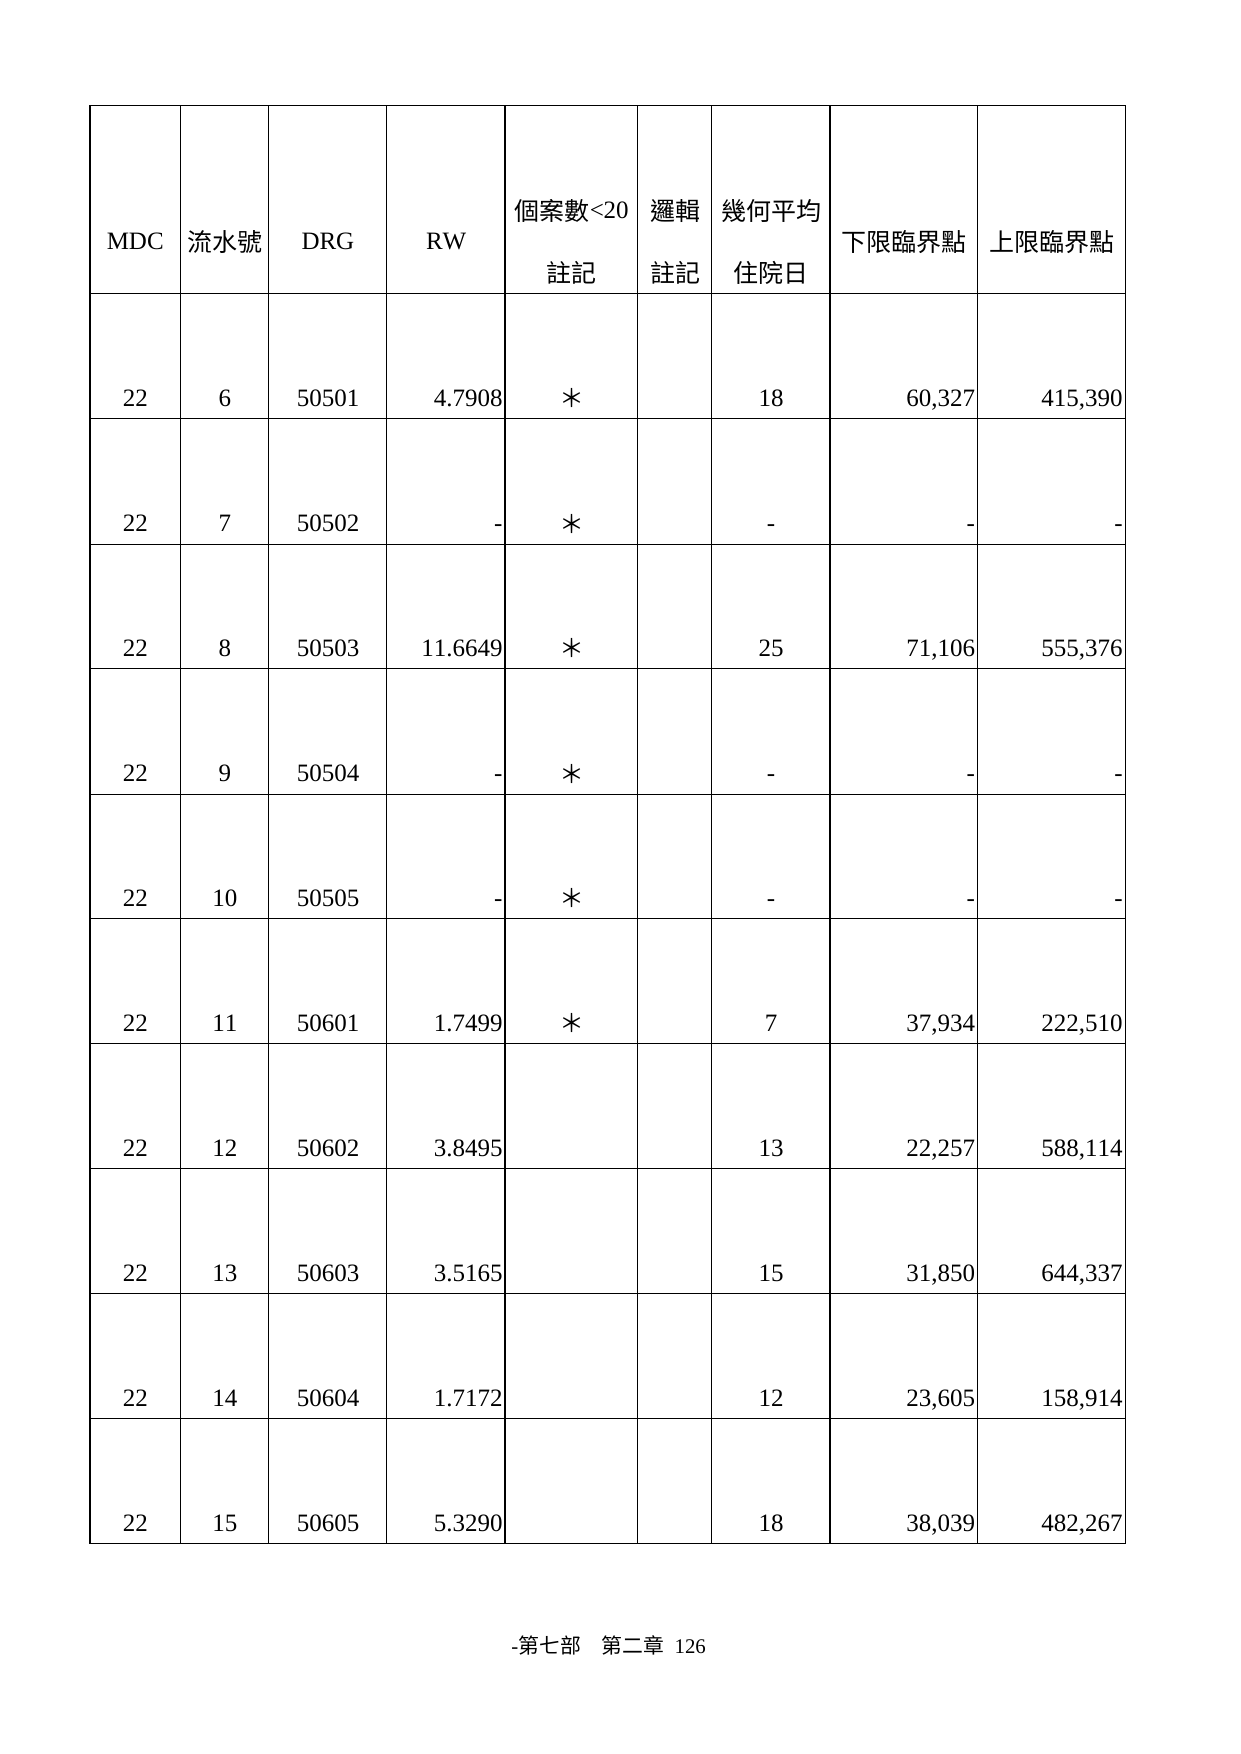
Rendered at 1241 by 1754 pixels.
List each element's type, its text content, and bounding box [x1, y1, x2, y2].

table_cell 50603 [269, 1169, 386, 1293]
table_cell 50502 [269, 419, 386, 543]
table_cell 22 [91, 1294, 180, 1418]
table_cell ＊ [506, 795, 637, 918]
table_cell [506, 1294, 637, 1418]
table_cell 23,605 [831, 1294, 977, 1418]
table_cell 12 [181, 1044, 268, 1168]
table_cell 3.5165 [387, 1169, 504, 1293]
table_cell 13 [712, 1044, 829, 1168]
table_cell - [831, 419, 977, 543]
table_cell 50601 [269, 919, 386, 1043]
table_cell - [978, 795, 1125, 918]
table_cell ＊ [506, 545, 637, 668]
table_cell 22 [91, 1169, 180, 1293]
table_cell 158,914 [978, 1294, 1125, 1418]
table_cell 3.8495 [387, 1044, 504, 1168]
table_cell [638, 1169, 711, 1293]
table_header 個案數<20註記 [506, 106, 637, 293]
table_cell 22 [91, 419, 180, 543]
table_cell 7 [712, 919, 829, 1043]
table_header 邏輯註記 [638, 106, 711, 293]
table_cell 22 [91, 545, 180, 668]
table_cell ＊ [506, 919, 637, 1043]
table_cell 555,376 [978, 545, 1125, 668]
table_cell [638, 545, 711, 668]
table_header RW [387, 106, 504, 293]
table_cell 644,337 [978, 1169, 1125, 1293]
table_cell 50602 [269, 1044, 386, 1168]
table_cell 60,327 [831, 294, 977, 418]
table_header 上限臨界點 [978, 106, 1125, 293]
table_cell 6 [181, 294, 268, 418]
table_cell - [712, 419, 829, 543]
table_cell 11 [181, 919, 268, 1043]
table_cell - [978, 419, 1125, 543]
table_cell [638, 294, 711, 418]
table_cell 50503 [269, 545, 386, 668]
table_cell 18 [712, 294, 829, 418]
table_cell [638, 1044, 711, 1168]
table_cell 38,039 [831, 1419, 977, 1543]
table_cell 482,267 [978, 1419, 1125, 1543]
table_cell [506, 1044, 637, 1168]
table_cell 10 [181, 795, 268, 918]
table_cell 4.7908 [387, 294, 504, 418]
table_cell 22,257 [831, 1044, 977, 1168]
table_cell 22 [91, 919, 180, 1043]
table_cell [638, 669, 711, 793]
table_cell 14 [181, 1294, 268, 1418]
table_cell 415,390 [978, 294, 1125, 418]
table_cell 22 [91, 294, 180, 418]
table_cell 50501 [269, 294, 386, 418]
table_cell 22 [91, 669, 180, 793]
table_cell 5.3290 [387, 1419, 504, 1543]
table_cell [638, 919, 711, 1043]
table_cell [506, 1169, 637, 1293]
table_cell 15 [181, 1419, 268, 1543]
table_cell 50504 [269, 669, 386, 793]
table_cell [638, 795, 711, 918]
table_cell [506, 1419, 637, 1543]
table_cell [638, 1419, 711, 1543]
table_cell ＊ [506, 294, 637, 418]
table_header MDC [91, 106, 180, 293]
table_cell 1.7172 [387, 1294, 504, 1418]
table_cell - [387, 795, 504, 918]
table_cell 9 [181, 669, 268, 793]
table_cell 50605 [269, 1419, 386, 1543]
table_cell - [387, 419, 504, 543]
table_cell 22 [91, 1044, 180, 1168]
table_cell - [831, 795, 977, 918]
table_header DRG [269, 106, 386, 293]
table_header 幾何平均住院日 [712, 106, 829, 293]
table_cell 15 [712, 1169, 829, 1293]
table_cell 12 [712, 1294, 829, 1418]
table_cell 13 [181, 1169, 268, 1293]
table_cell - [712, 795, 829, 918]
table_cell 31,850 [831, 1169, 977, 1293]
table_cell 222,510 [978, 919, 1125, 1043]
table_cell [638, 1294, 711, 1418]
table_cell 18 [712, 1419, 829, 1543]
table_cell 588,114 [978, 1044, 1125, 1168]
table_cell 11.6649 [387, 545, 504, 668]
table_cell - [712, 669, 829, 793]
table_cell 71,106 [831, 545, 977, 668]
table_cell 22 [91, 795, 180, 918]
table_cell - [387, 669, 504, 793]
table_cell 8 [181, 545, 268, 668]
table_cell 50505 [269, 795, 386, 918]
table_header 流水號 [181, 106, 268, 293]
table_cell 50604 [269, 1294, 386, 1418]
table_cell ＊ [506, 419, 637, 543]
table_cell 1.7499 [387, 919, 504, 1043]
table_cell ＊ [506, 669, 637, 793]
table_cell - [978, 669, 1125, 793]
table_cell 22 [91, 1419, 180, 1543]
table_cell - [831, 669, 977, 793]
table_cell 37,934 [831, 919, 977, 1043]
table_header 下限臨界點 [831, 106, 977, 293]
table_cell [638, 419, 711, 543]
table_cell 7 [181, 419, 268, 543]
table_cell 25 [712, 545, 829, 668]
